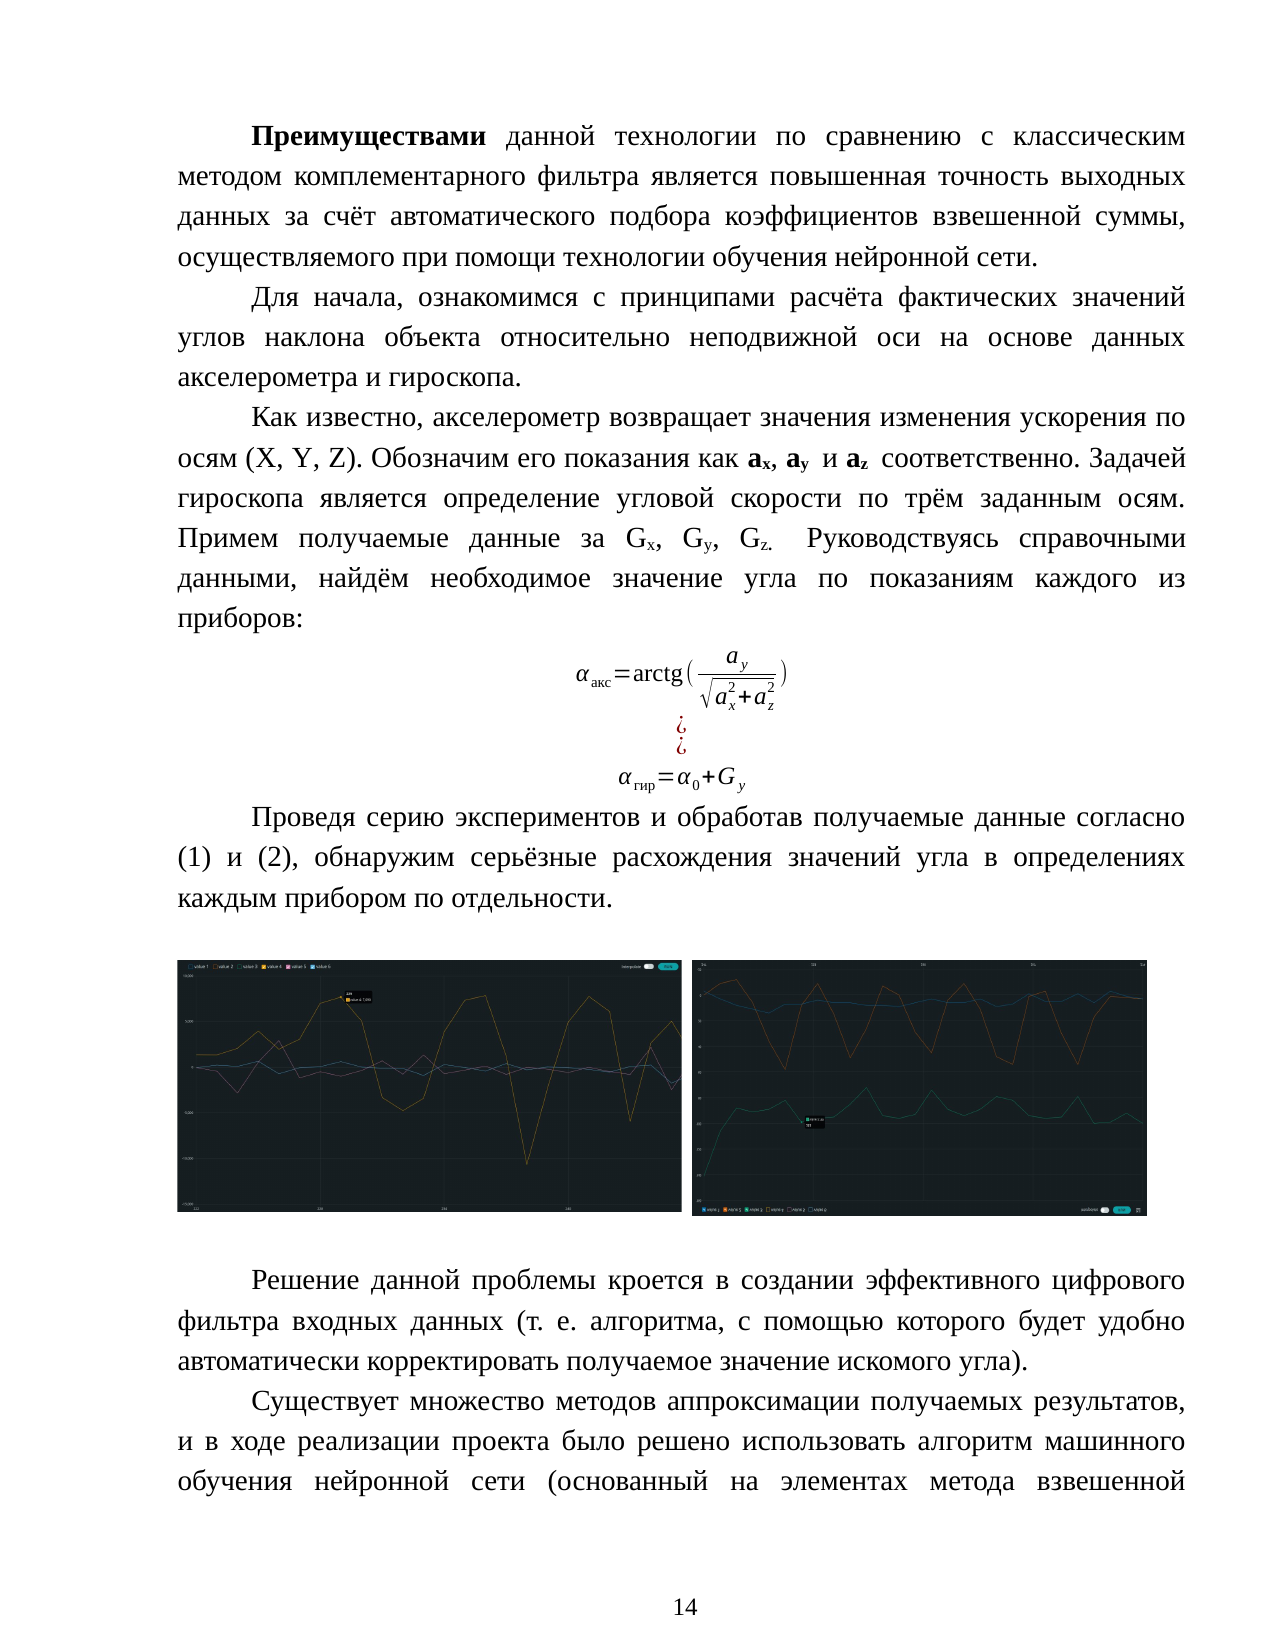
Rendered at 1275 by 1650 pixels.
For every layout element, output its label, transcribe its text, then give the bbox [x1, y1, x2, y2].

text Как известно, акселерометр возвращает значения изменения ускорения по осям (X, Y, Z). Обозначим его показания как аx, аy и аz соответственно. Задачей гироскопа является определение угловой скорости по трём заданным осям. Примем получаемые данные за Gx, Gy, Gz. Руководствуясь справочными данными, найдём необходимое значение угла по показаниям каждого из приборов: [177, 399, 1186, 634]
text Решение данной проблемы кроется в создании эффективного цифрового фильтра входных данных (т. е. алгоритма, с помощью которого будет удобно автоматически корректировать получаемое значение искомого угла). [177, 1262, 1186, 1376]
table_header [166, 960, 682, 1222]
text Преимуществами данной технологии по сравнению с классическим методом комплементарного фильтра является повышенная точность выходных данных за счёт автоматического подбора коэффициентов взвешенной суммы, осуществляемого при помощи технологии обучения нейронной сети. [177, 118, 1186, 272]
table_header [682, 960, 1198, 1222]
picture [692, 960, 1147, 1216]
text Проведя серию экспериментов и обработав получаемые данные согласно (1) и (2), обнаружим серьёзные расхождения значений угла в определениях каждым прибором по отдельности. [177, 799, 1186, 913]
text Для начала, ознакомимся с принципами расчёта фактических значений углов наклона объекта относительно неподвижной оси на основе данных акселерометра и гироскопа. [177, 279, 1186, 393]
picture [177, 960, 682, 1212]
text Существует множество методов аппроксимации получаемых результатов, и в ходе реализации проекта было решено использовать алгоритм машинного обучения нейронной сети (основанный на элементах метода взвешенной [177, 1383, 1186, 1497]
